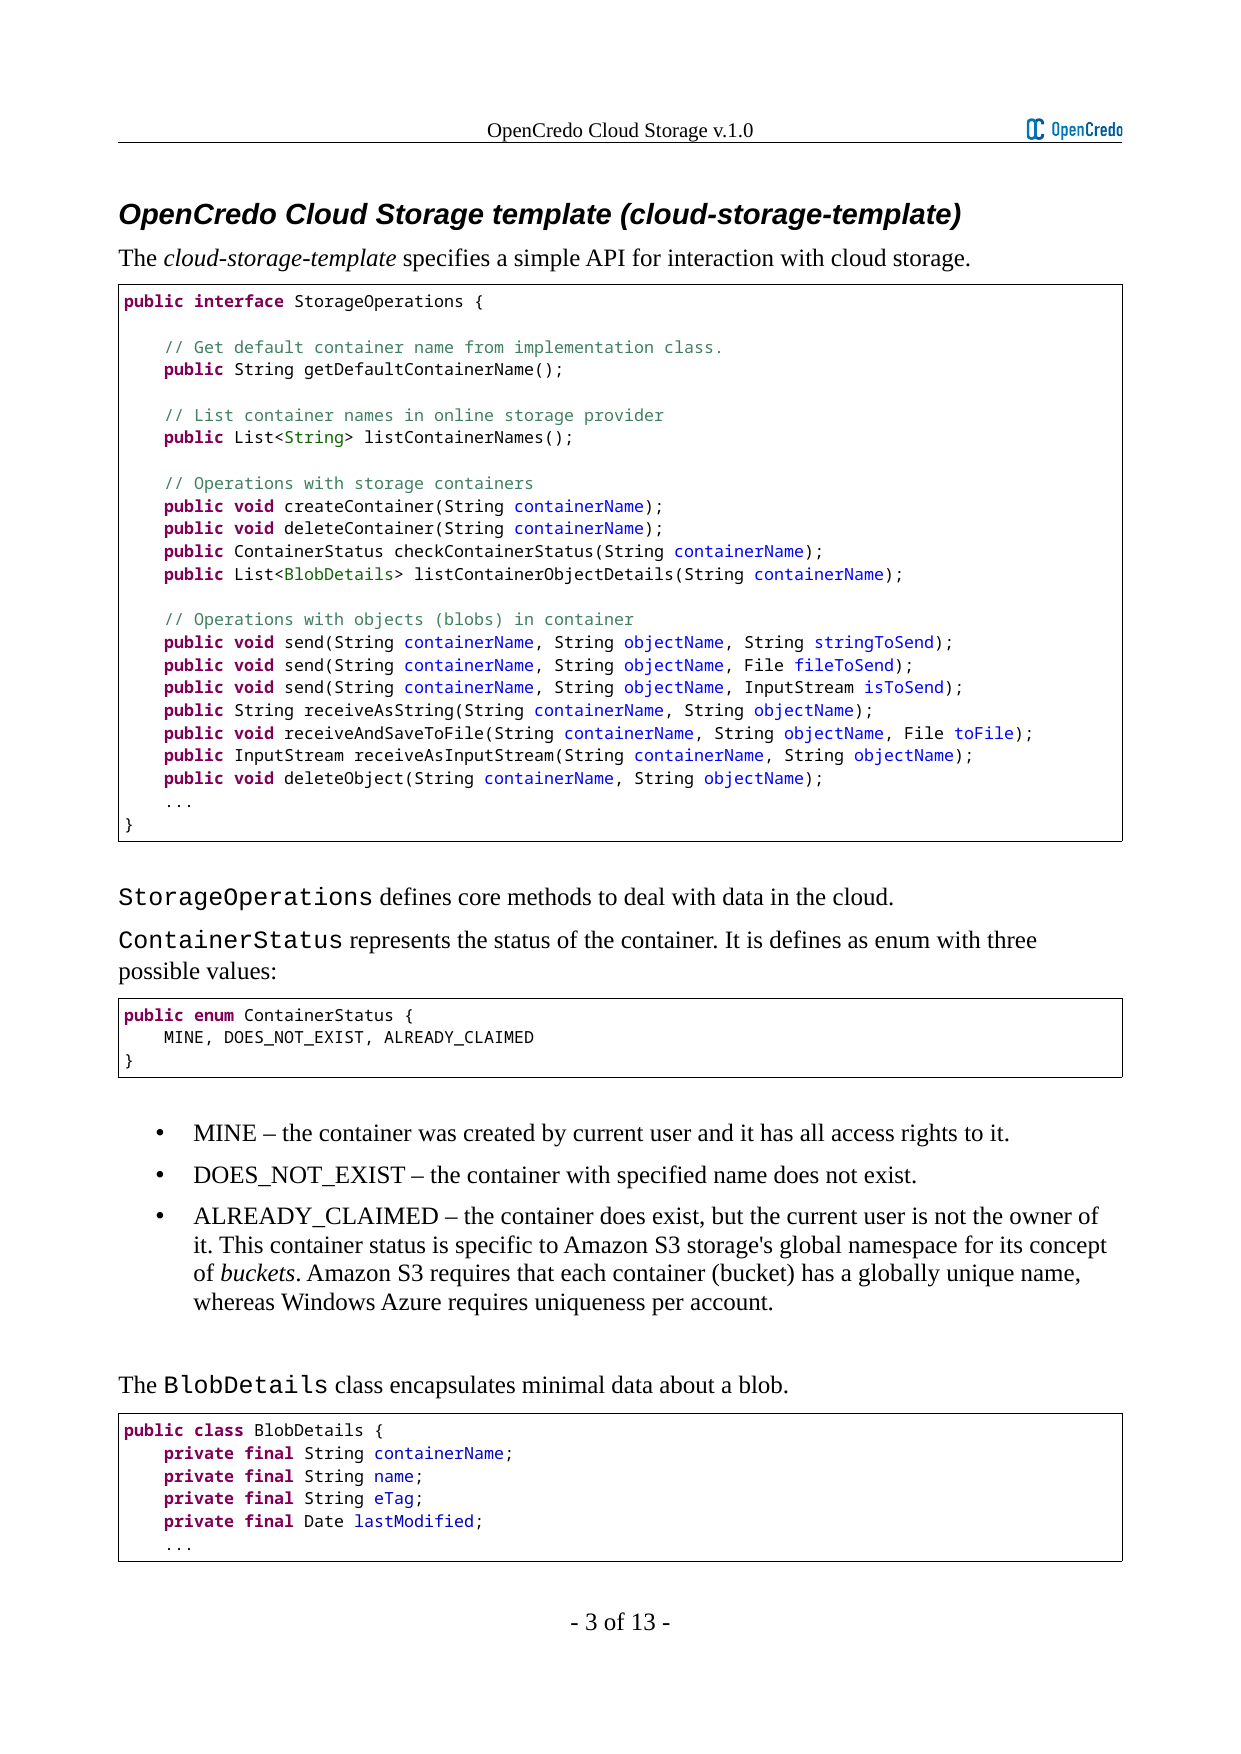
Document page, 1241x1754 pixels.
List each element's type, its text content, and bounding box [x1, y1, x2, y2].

table_header public class BlobDetails { private final String containerName; private final String name; private final String eTag; private final Date lastModified; ... [119, 1414, 1122, 1561]
text The BlobDetails class encapsulates minimal data about a blob. [118, 1370, 1122, 1401]
picture [1026, 118, 1123, 140]
subtitle OpenCredo Cloud Storage template (cloud-storage-template) [118, 197, 1122, 230]
list MINE – the container was created by current user and it has all access rights to it. [156, 1118, 1122, 1147]
table_header public enum ContainerStatus { MINE, DOES_NOT_EXIST, ALREADY_CLAIMED } [119, 999, 1122, 1077]
text ContainerStatus represents the status of the container. It is defines as enum with three possible values: [118, 925, 1122, 985]
text StorageOperations defines core methods to deal with data in the cloud. [118, 882, 1122, 913]
list ALREADY_CLAIMED – the container does exist, but the current user is not the owner of it. This container status is specific to Amazon S3 storage's global namespace for its concept of buckets. Amazon S3 requires that each container (bucket) has a globally unique name, whereas Windows Azure requires uniqueness per account. [156, 1201, 1122, 1316]
text The cloud-storage-template specifies a simple API for interaction with cloud storage. [118, 243, 1122, 272]
list DOES_NOT_EXIST – the container with specified name does not exist. [156, 1160, 1122, 1188]
table_header public interface StorageOperations { // Get default container name from implementation class. public String getDefaultContainerName(); // List container names in online storage provider public List<String> listContainerNames(); // Operations with storage containers public void createContainer(String containerName); public void deleteContainer(String containerName); public ContainerStatus checkContainerStatus(String containerName); public List<BlobDetails> listContainerObjectDetails(String containerName); // Operations with objects (blobs) in container public void send(String containerName, String objectName, String stringToSend); public void send(String containerName, String objectName, File fileToSend); public void send(String containerName, String objectName, InputStream isToSend); public String receiveAsString(String containerName, String objectName); public void receiveAndSaveToFile(String containerName, String objectName, File toFile); public InputStream receiveAsInputStream(String containerName, String objectName); public void deleteObject(String containerName, String objectName); ... } [119, 285, 1122, 841]
